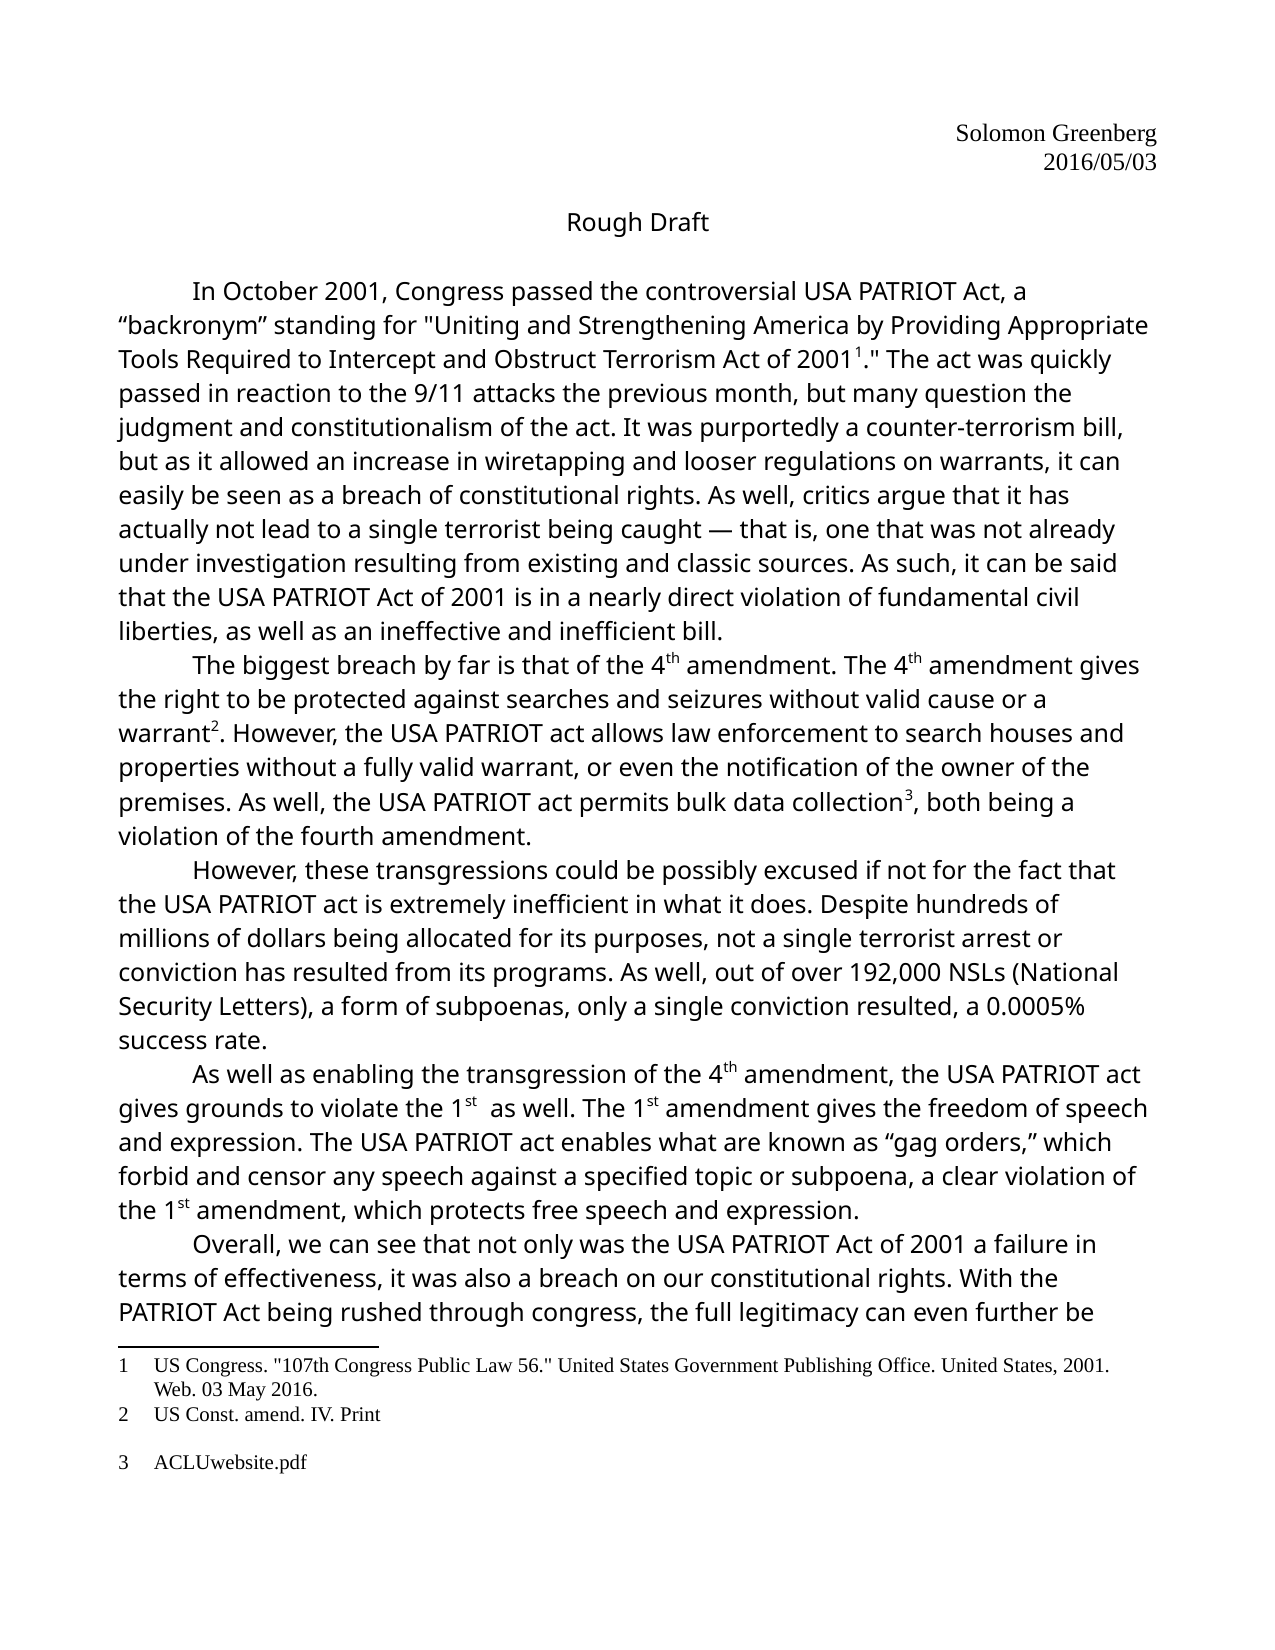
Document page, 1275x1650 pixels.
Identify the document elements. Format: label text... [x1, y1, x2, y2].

text As well as enabling the transgression of the 4th amendment, the USA PATRIOT act gives grounds to violate the 1st as well. The 1st amendment gives the freedom of speech and expression. The USA PATRIOT act enables what are known as “gag orders,” which forbid and censor any speech against a specified topic or subpoena, a clear violation of the 1st amendment, which protects free speech and expression. [118, 1057, 1157, 1227]
text US Congress. "107th Congress Public Law 56." United States Government Publishing Office. United States, 2001. Web. 03 May 2016. [118, 1353, 1157, 1401]
text ACLUwebsite.pdf [118, 1449, 1157, 1474]
text US Const. amend. IV. Print [118, 1401, 1157, 1426]
text Rough Draft [118, 205, 1157, 239]
text In October 2001, Congress passed the controversial USA PATRIOT Act, a “backronym” standing for "Uniting and Strengthening America by Providing Appropriate Tools Required to Intercept and Obstruct Terrorism Act of 2001." The act was quickly passed in reaction to the 9/11 attacks the previous month, but many question the judgment and constitutionalism of the act. It was purportedly a counter-terrorism bill, but as it allowed an increase in wiretapping and looser regulations on warrants, it can easily be seen as a breach of constitutional rights. As well, critics argue that it has actually not lead to a single terrorist being caught — that is, one that was not already under investigation resulting from existing and classic sources. As such, it can be said that the USA PATRIOT Act of 2001 is in a nearly direct violation of fundamental civil liberties, as well as an ineffective and inefficient bill. [118, 273, 1157, 648]
text However, these transgressions could be possibly excused if not for the fact that the USA PATRIOT act is extremely inefficient in what it does. Despite hundreds of millions of dollars being allocated for its purposes, not a single terrorist arrest or conviction has resulted from its programs. As well, out of over 192,000 NSLs (National Security Letters), a form of subpoenas, only a single conviction resulted, a 0.0005% success rate. [118, 852, 1157, 1057]
text The biggest breach by far is that of the 4th amendment. The 4th amendment gives the right to be protected against searches and seizures without valid cause or a warrant. However, the USA PATRIOT act allows law enforcement to search houses and properties without a fully valid warrant, or even the notification of the owner of the premises. As well, the USA PATRIOT act permits bulk data collection, both being a violation of the fourth amendment. [118, 648, 1157, 852]
text Overall, we can see that not only was the USA PATRIOT Act of 2001 a failure in terms of effectiveness, it was also a breach on our constitutional rights. With the PATRIOT Act being rushed through congress, the full legitimacy can even further be [118, 1227, 1157, 1329]
